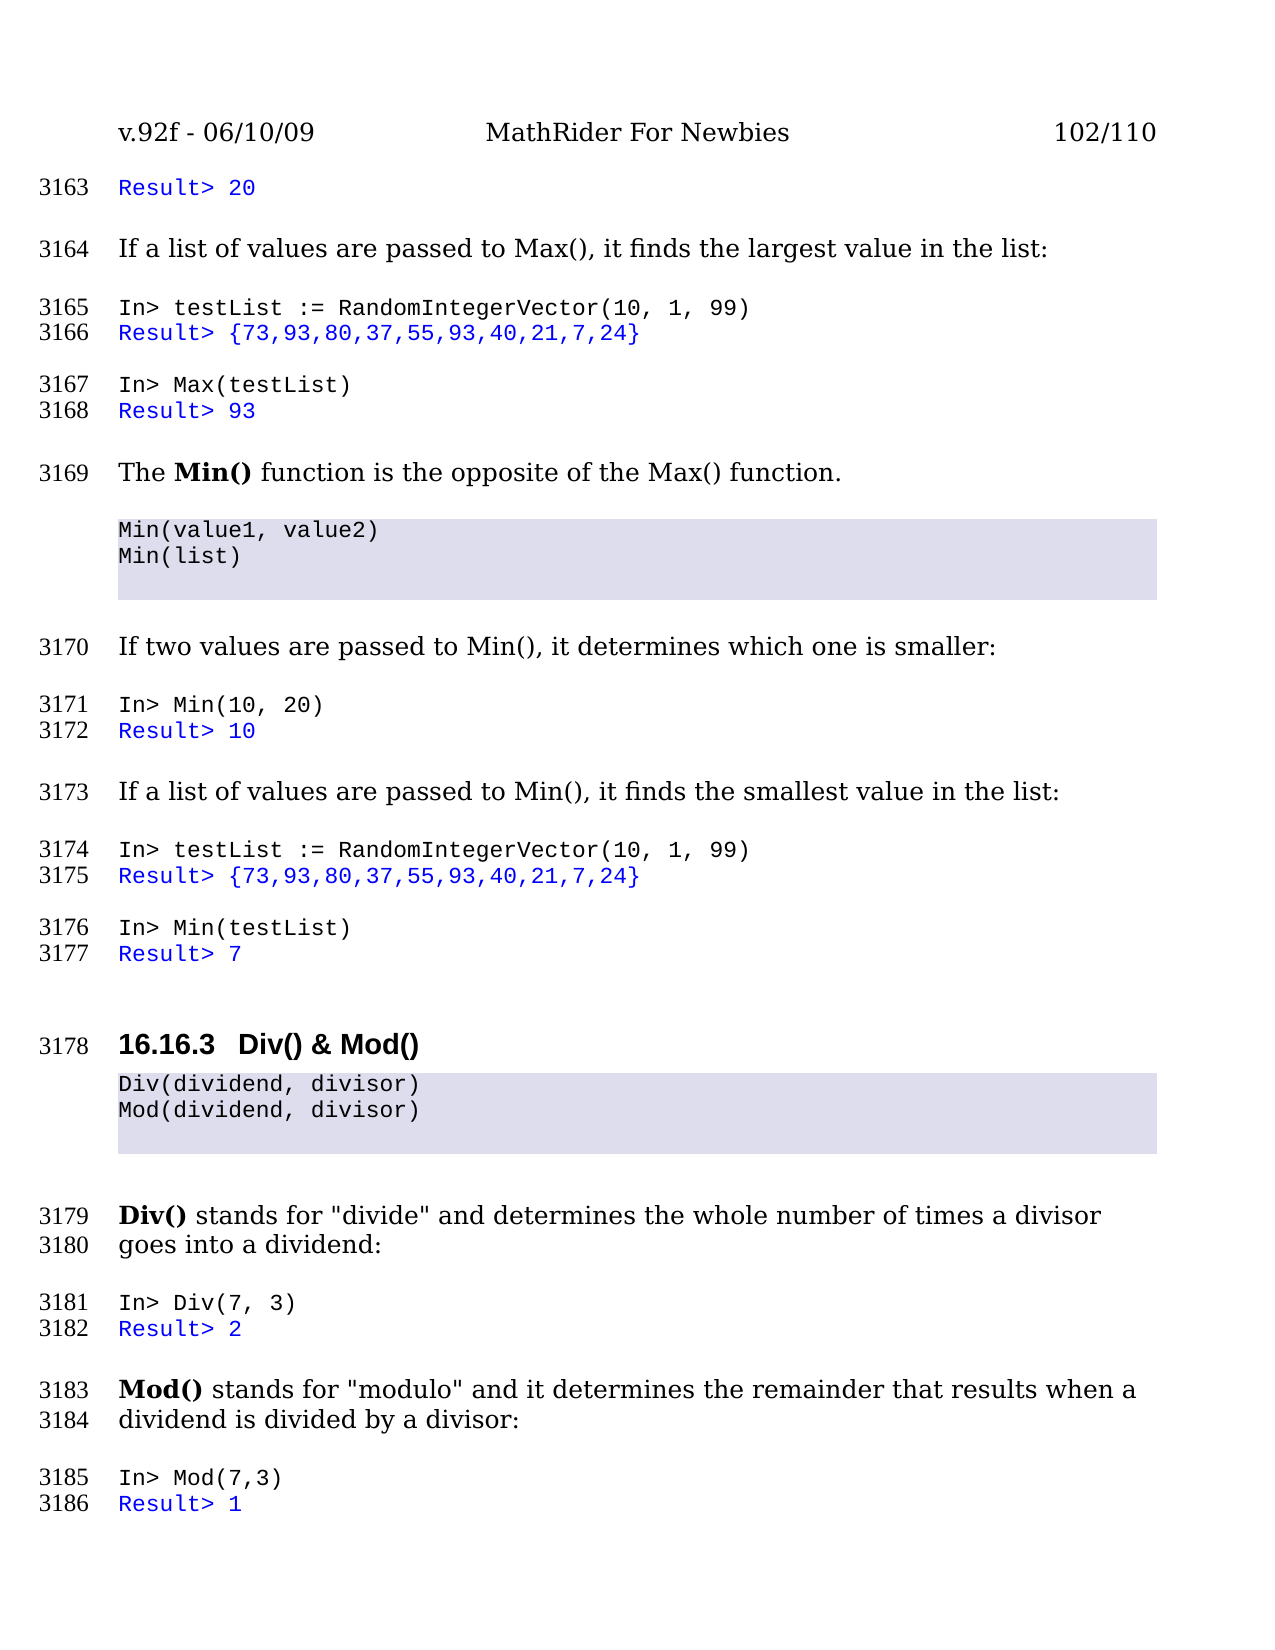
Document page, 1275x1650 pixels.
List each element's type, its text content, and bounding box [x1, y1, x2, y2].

text The Min() function is the opposite of the Max() function. [118, 457, 1157, 487]
text Mod() stands for "modulo" and it determines the remainder that results when a dividend is divided by a divisor: [118, 1376, 1157, 1434]
subtitle Div() & Mod() [118, 1027, 1157, 1061]
text If two values are passed to Min(), it determines which one is smaller: [118, 632, 1157, 661]
table_header Div(dividend, divisor) Mod(dividend, divisor) [118, 1073, 1157, 1154]
text In> testList := RandomIntegerVector(10, 1, 99) [118, 838, 1157, 864]
text Result> 93 [118, 399, 1157, 426]
text Result> 7 [118, 942, 1157, 968]
text In> Min(10, 20) [118, 693, 1157, 719]
text Div() stands for "divide" and determines the whole number of times a divisor goes into a dividend: [118, 1201, 1157, 1260]
text In> Max(testList) [118, 374, 1157, 399]
text In> Min(testList) [118, 916, 1157, 942]
text Result> 2 [118, 1318, 1157, 1343]
text If a list of values are passed to Max(), it finds the largest value in the list: [118, 235, 1157, 264]
text Result> 1 [118, 1492, 1157, 1518]
text In> Div(7, 3) [118, 1292, 1157, 1318]
text If a list of values are passed to Min(), it finds the smallest value in the list: [118, 777, 1157, 806]
text Result> 10 [118, 719, 1157, 745]
text In> Mod(7,3) [118, 1466, 1157, 1492]
text In> testList := RandomIntegerVector(10, 1, 99) [118, 296, 1157, 322]
text Result> {73,93,80,37,55,93,40,21,7,24} [118, 322, 1157, 348]
text Result> 20 [118, 177, 1157, 203]
table_header Min(value1, value2) Min(list) [118, 519, 1157, 600]
text Result> {73,93,80,37,55,93,40,21,7,24} [118, 864, 1157, 890]
